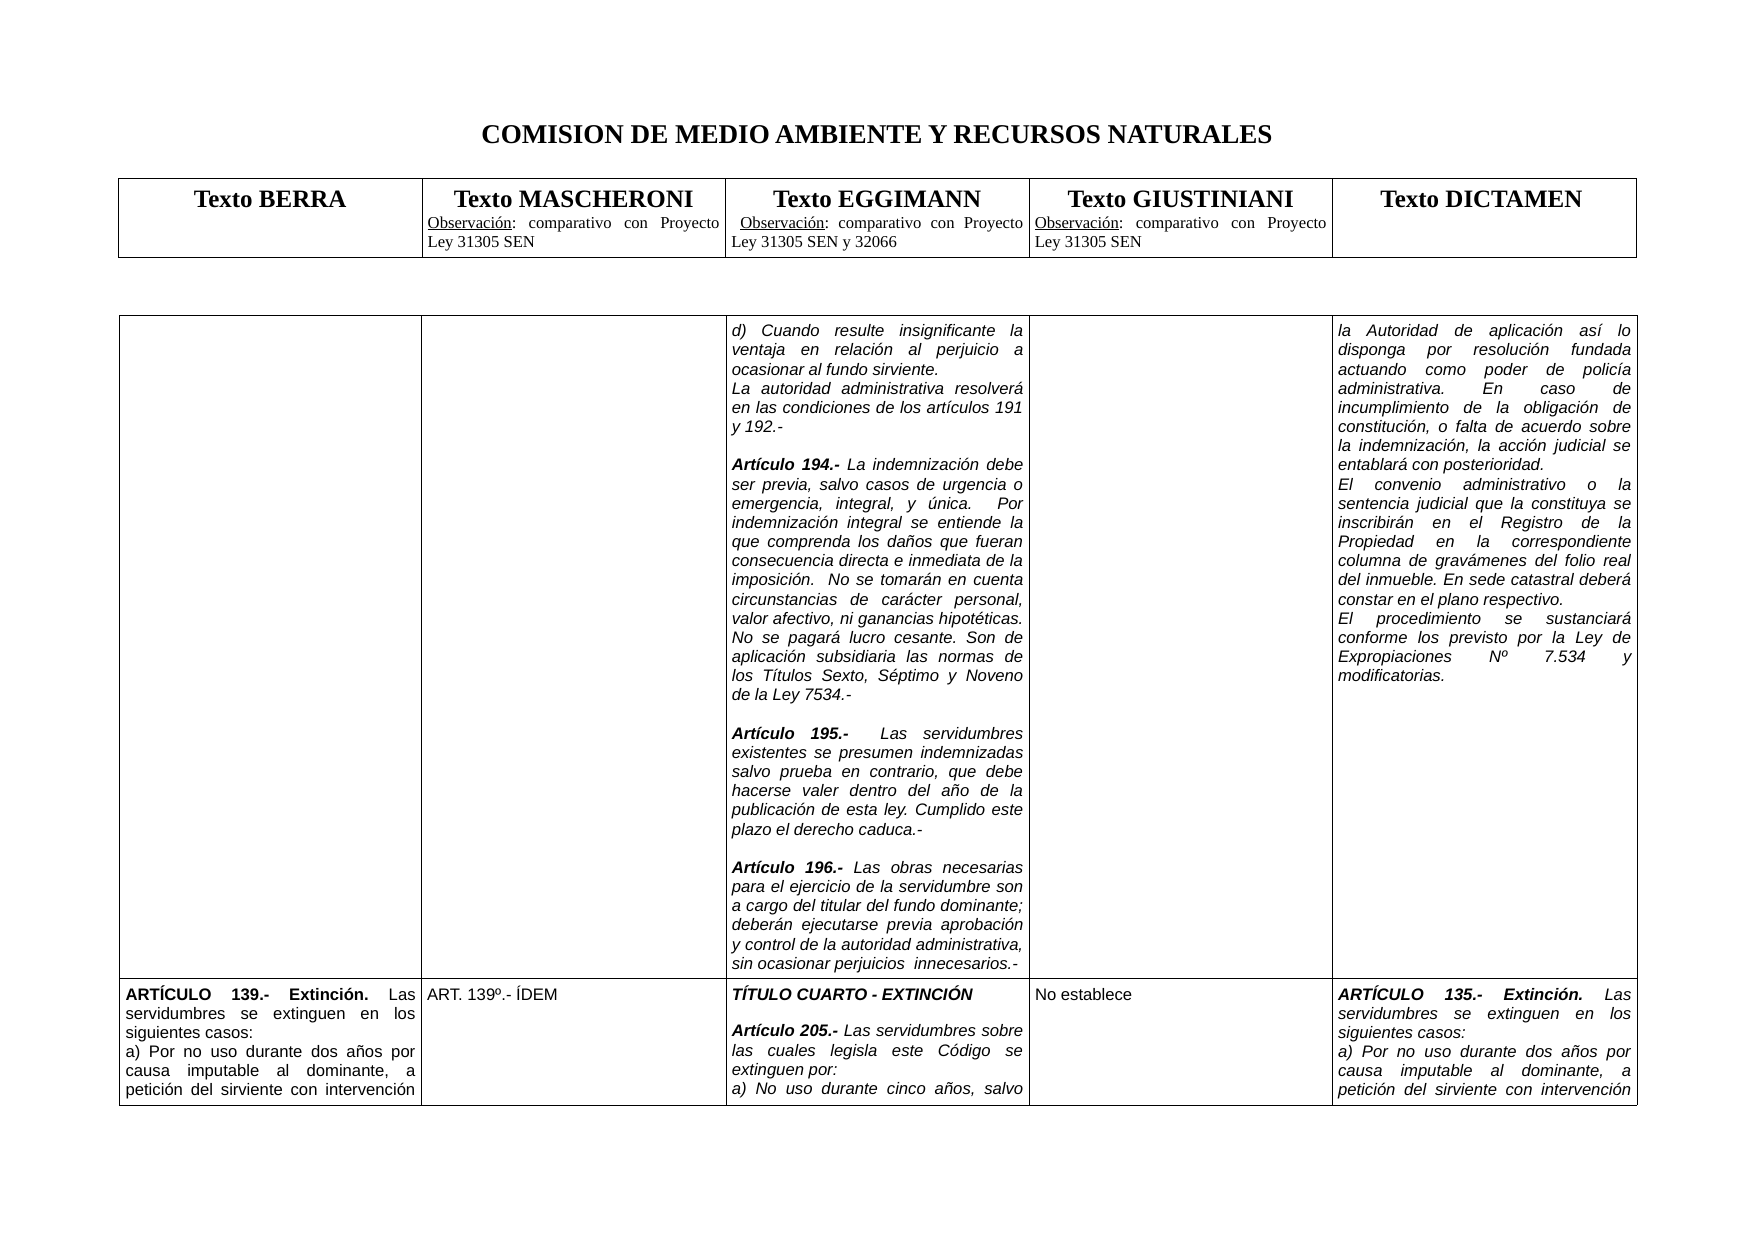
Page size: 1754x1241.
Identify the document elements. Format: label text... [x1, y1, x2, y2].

table_cell [120, 316, 421, 978]
table_cell la Autoridad de aplicación así lo disponga por resolución fundada actuando como poder de policía administrativa. En caso de incumplimiento de la obligación de constitución, o falta de acuerdo sobre la indemnización, la acción judicial se entablará con posterioridad. El convenio administrativo o la sentencia judicial que la constituya se inscribirán en el Registro de la Propiedad en la correspondiente columna de gravámenes del folio real del inmueble. En sede catastral deberá constar en el plano respectivo. El procedimiento se sustanciará conforme los previsto por la Ley de Expropiaciones Nº 7.534 y modificatorias. [1333, 316, 1637, 978]
table_cell [1030, 316, 1332, 978]
table_cell Título Cuarto - Extinción Artículo 205.- Las servidumbres sobre las cuales legisla este Código se extinguen por: a) No uso durante cinco años, salvo [727, 979, 1029, 1105]
table_cell d) Cuando resulte insignificante la ventaja en relación al perjuicio a ocasionar al fundo sirviente. La autoridad administrativa resolverá en las condiciones de los artículos 191 y 192.- Artículo 194.- La indemnización debe ser previa, salvo casos de urgencia o emergencia, integral, y única. Por indemnización integral se entiende la que comprenda los daños que fueran consecuencia directa e inmediata de la imposición. No se tomarán en cuenta circunstancias de carácter personal, valor afectivo, ni ganancias hipotéticas. No se pagará lucro cesante. Son de aplicación subsidiaria las normas de los Títulos Sexto, Séptimo y Noveno de la Ley 7534.- Artículo 195.- Las servidumbres existentes se presumen indemnizadas salvo prueba en contrario, que debe hacerse valer dentro del año de la publicación de esta ley. Cumplido este plazo el derecho caduca.- Artículo 196.- Las obras necesarias para el ejercicio de la servidumbre son a cargo del titular del fundo dominante; deberán ejecutarse previa aprobación y control de la autoridad administrativa, sin ocasionar perjuicios innecesarios.- [727, 316, 1029, 978]
table_cell [422, 316, 726, 978]
table_cell No establece [1030, 979, 1332, 1105]
table_cell ARTÍCULO 135.- Extinción. Las servidumbres se extinguen en los siguientes casos: a) Por no uso durante dos años por causa imputable al dominante, a petición del sirviente con intervención [1333, 979, 1637, 1105]
table_cell ART. 139º.- ÍDEM [422, 979, 726, 1105]
table_cell ARTÍCULO 139.- Extinción. Las servidumbres se extinguen en los siguientes casos: a) Por no uso durante dos años por causa imputable al dominante, a petición del sirviente con intervención [120, 979, 421, 1105]
